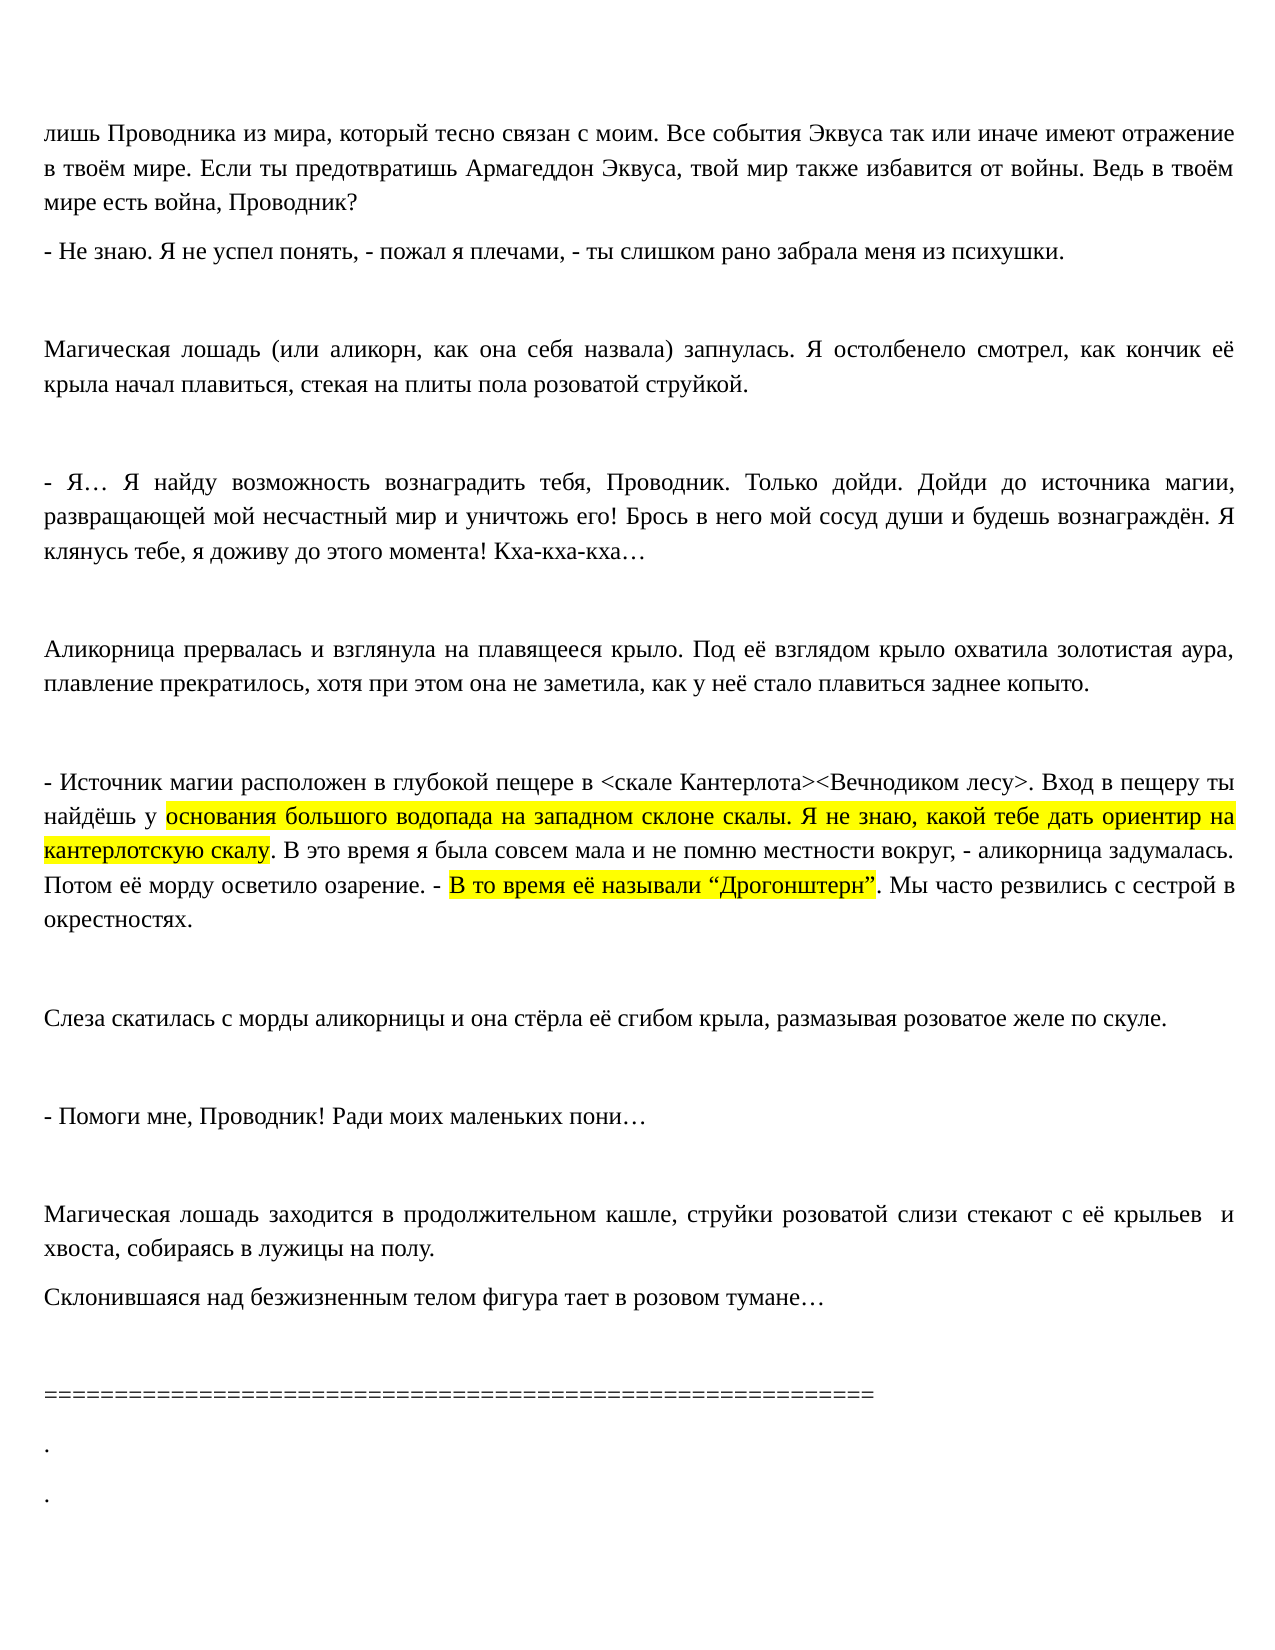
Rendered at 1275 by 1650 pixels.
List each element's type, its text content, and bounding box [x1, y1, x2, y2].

text =========================================================== [44, 1381, 1236, 1409]
text Склонившаяся над безжизненным телом фигура тает в розовом тумане… [44, 1282, 1236, 1311]
text лишь Проводника из мира, который тесно связан с моим. Все события Эквуса так или иначе имеют отражение в твоём мире. Если ты предотвратишь Армагеддон Эквуса, твой мир также избавится от войны. Ведь в твоём мире есть война, Проводник? [44, 118, 1236, 216]
text Аликорница прервалась и взглянула на плавящееся крыло. Под её взглядом крыло охватила золотистая аура, плавление прекратилось, хотя при этом она не заметила, как у неё стало плавиться заднее копыто. [44, 634, 1236, 697]
text - Не знаю. Я не успел понять, - пожал я плечами, - ты слишком рано забрала меня из психушки. [44, 236, 1236, 265]
text Слеза скатилась с морды аликорницы и она стёрла её сгибом крыла, размазывая розоватое желе по скуле. [44, 1003, 1236, 1031]
text . [44, 1429, 1236, 1458]
text - Источник магии расположен в глубокой пещере в <скале Кантерлота><Вечнодиком лесу>. Вход в пещеру ты найдёшь у основания большого водопада на западном склоне скалы. Я не знаю, какой тебе дать ориентир на кантерлотскую скалу. В это время я была совсем мала и не помню местности вокруг, - аликорница задумалась. Потом её морду осветило озарение. - В то время её называли “Дрогонштерн”. Мы часто резвились с сестрой в окрестностях. [44, 767, 1236, 933]
text - Помоги мне, Проводник! Ради моих маленьких пони… [44, 1101, 1236, 1129]
text . [44, 1479, 1236, 1507]
text Магическая лошадь (или аликорн, как она себя назвала) запнулась. Я остолбенело смотрел, как кончик её крыла начал плавиться, стекая на плиты пола розоватой струйкой. [44, 334, 1236, 397]
text Магическая лошадь заходится в продолжительном кашле, струйки розоватой слизи стекают с её крыльев и хвоста, собираясь в лужицы на полу. [44, 1199, 1236, 1262]
text - Я… Я найду возможность вознаградить тебя, Проводник. Только дойди. Дойди до источника магии, развращающей мой несчастный мир и уничтожь его! Брось в него мой сосуд души и будешь вознаграждён. Я клянусь тебе, я доживу до этого момента! Кха-кха-кха… [44, 467, 1236, 564]
